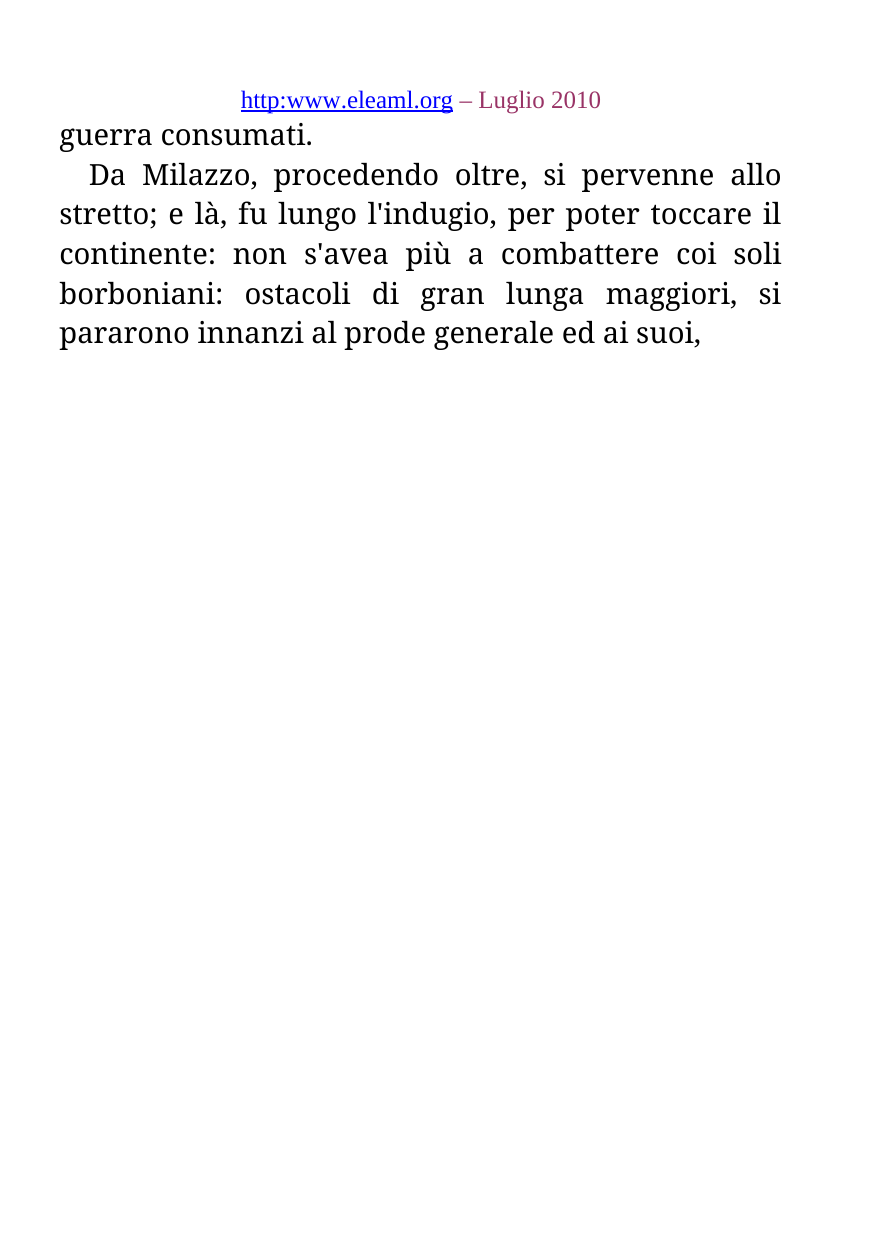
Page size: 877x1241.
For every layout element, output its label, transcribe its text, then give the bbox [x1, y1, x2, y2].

text guerra consumati. [59, 114, 782, 154]
text Da Milazzo, procedendo oltre, si pervenne allo stretto; e là, fu lungo l'indugio, per poter toccare il continente: non s'avea più a combattere coi soli borboniani: ostacoli di gran lunga maggiori, si pararono innanzi al prode generale ed ai suoi, [59, 154, 782, 352]
